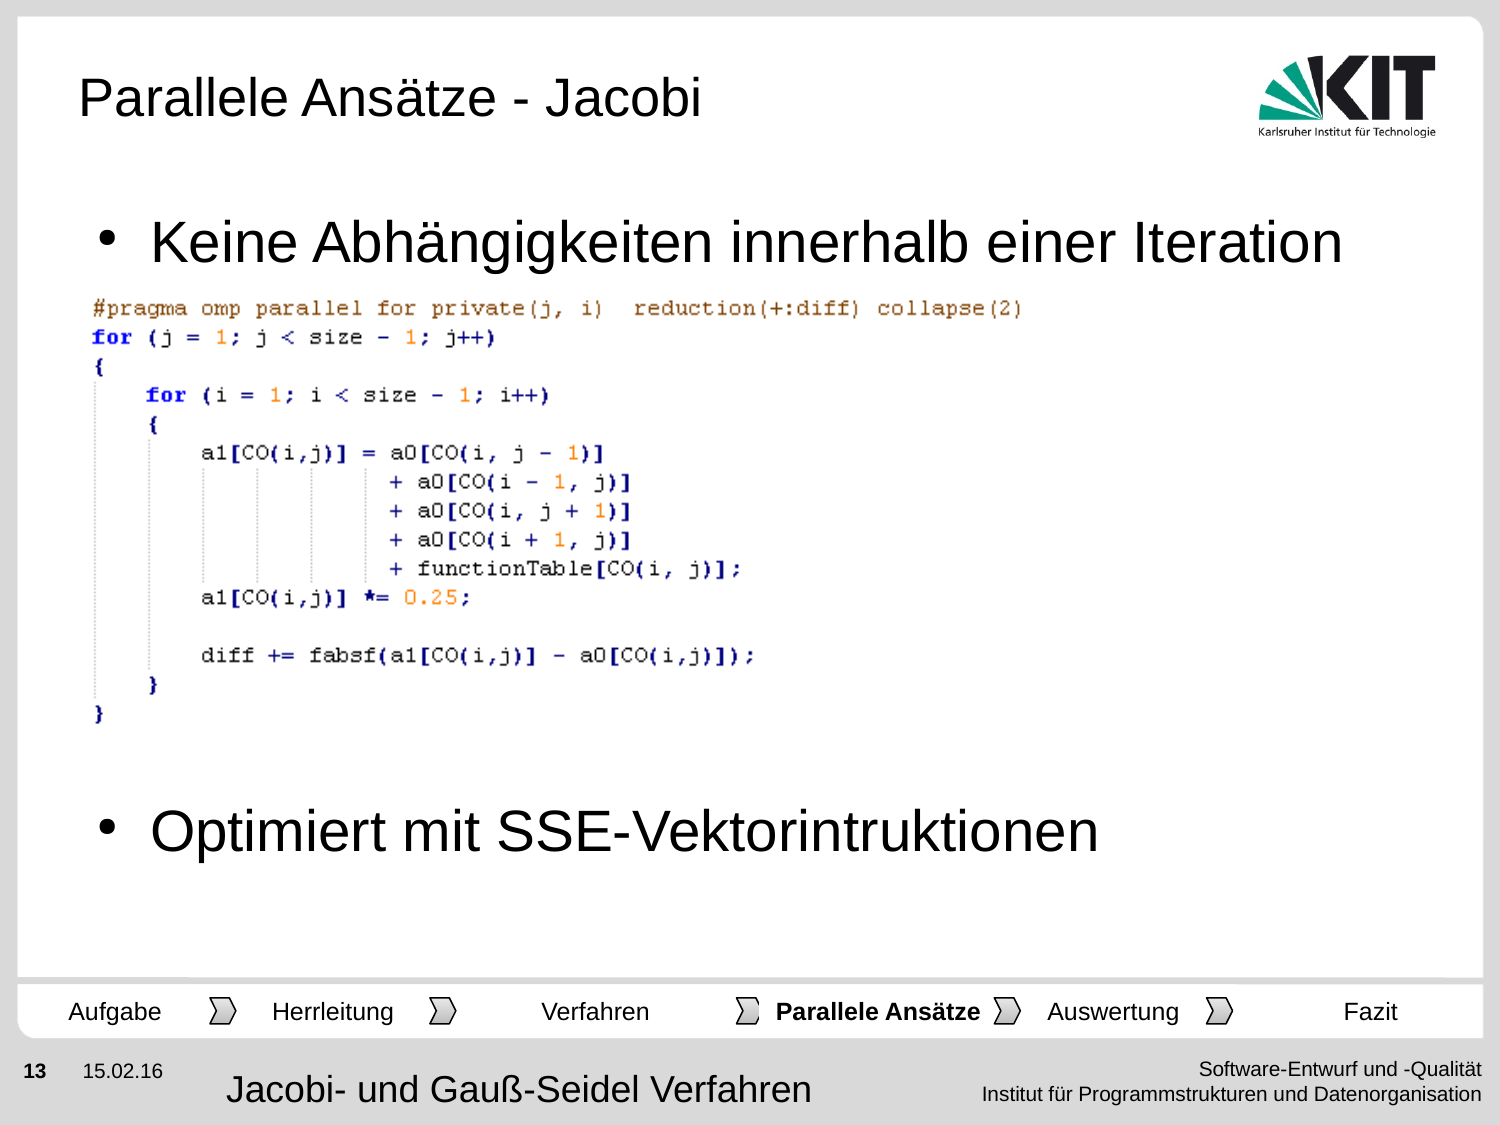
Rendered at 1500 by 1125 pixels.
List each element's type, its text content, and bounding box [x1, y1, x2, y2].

list Keine Abhängigkeiten innerhalb einer Iteration Optimiert mit SSE-Vektorintruktionen [64, 196, 1436, 975]
text_box Verfahren [526, 988, 666, 1033]
text_box [994, 997, 1021, 1024]
text_box Herrleitung [257, 988, 410, 1033]
text_box [429, 997, 456, 1024]
text_box Aufgabe [53, 988, 177, 1033]
text_box Auswertung [1032, 988, 1195, 1033]
text_box [1206, 997, 1233, 1024]
footer Jacobi- und Gauß-Seidel Verfahren [211, 1057, 957, 1117]
title Parallele Ansätze - Jacobi [64, 54, 1198, 147]
text_box [209, 997, 236, 1024]
text_box Parallele Ansätze [761, 988, 997, 1033]
picture [0, 0, 1500, 1125]
text_box [736, 997, 761, 1024]
text_box Fazit [1328, 988, 1413, 1033]
